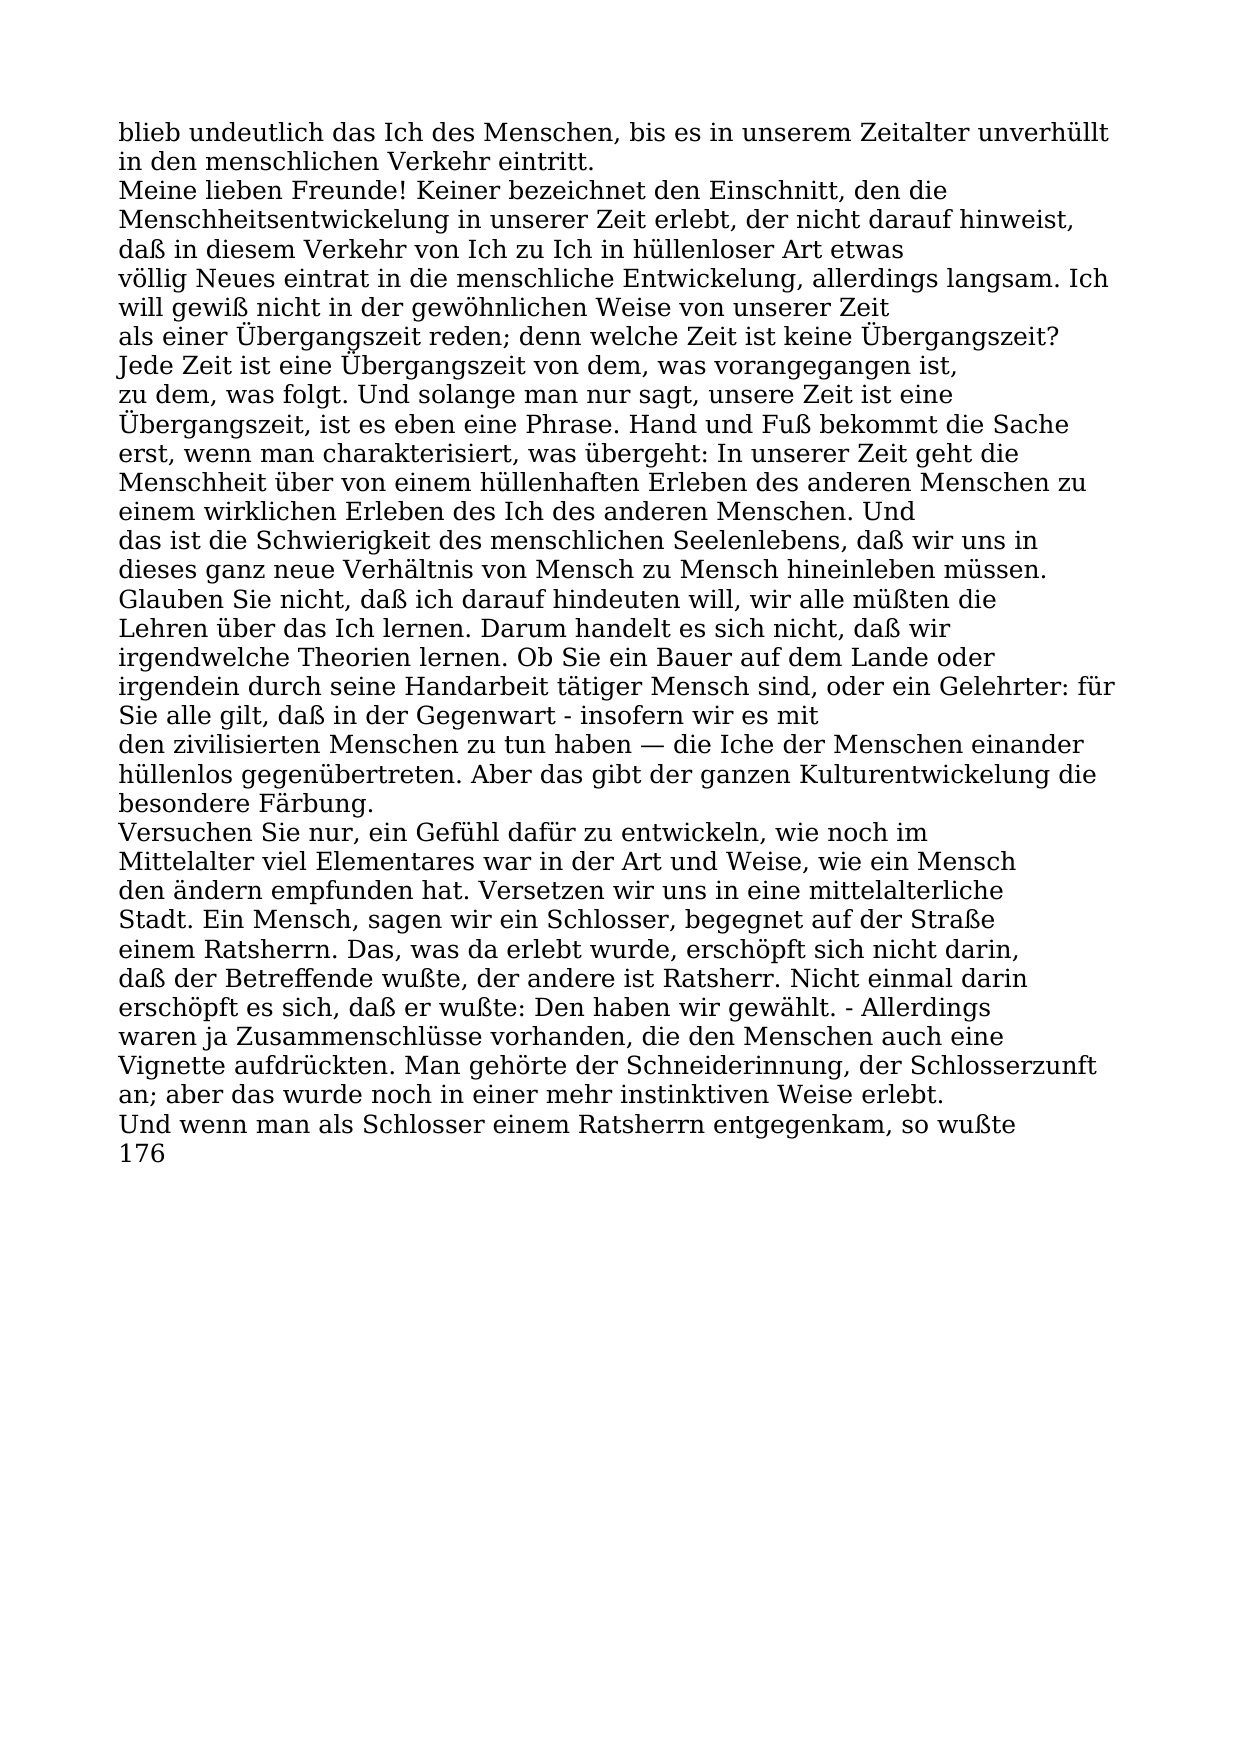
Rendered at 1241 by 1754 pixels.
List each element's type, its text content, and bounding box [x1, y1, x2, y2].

text Glauben Sie nicht, daß ich darauf hindeuten will, wir alle müßten die [118, 585, 1122, 614]
text einem Ratsherrn. Das, was da erlebt wurde, erschöpft sich nicht darin, [118, 935, 1122, 964]
text Menschheitsentwickelung in unserer Zeit erlebt, der nicht darauf hinweist, daß in diesem Verkehr von Ich zu Ich in hüllenloser Art etwas [118, 206, 1122, 264]
text daß der Betreffende wußte, der andere ist Ratsherr. Nicht einmal darin [118, 964, 1122, 993]
text das ist die Schwierigkeit des menschlichen Seelenlebens, daß wir uns in [118, 526, 1122, 556]
text waren ja Zusammenschlüsse vorhanden, die den Menschen auch eine [118, 1022, 1122, 1051]
text Menschheit über von einem hüllenhaften Erleben des anderen Menschen zu einem wirklichen Erleben des Ich des anderen Menschen. Und [118, 468, 1122, 526]
text blieb undeutlich das Ich des Menschen, bis es in unserem Zeitalter unverhüllt in den menschlichen Verkehr eintritt. [118, 118, 1122, 176]
text erschöpft es sich, daß er wußte: Den haben wir gewählt. - Allerdings [118, 993, 1122, 1022]
text dieses ganz neue Verhältnis von Mensch zu Mensch hineinleben müssen. [118, 556, 1122, 585]
text völlig Neues eintrat in die menschliche Entwickelung, allerdings langsam. Ich will gewiß nicht in der gewöhnlichen Weise von unserer Zeit [118, 264, 1122, 322]
text Meine lieben Freunde! Keiner bezeichnet den Einschnitt, den die [118, 176, 1122, 206]
text 176 [118, 1139, 1122, 1168]
text als einer Übergangszeit reden; denn welche Zeit ist keine Übergangszeit? Jede Zeit ist eine Übergangszeit von dem, was vorangegangen ist, [118, 322, 1122, 381]
text erst, wenn man charakterisiert, was übergeht: In unserer Zeit geht die [118, 439, 1122, 468]
text Lehren über das Ich lernen. Darum handelt es sich nicht, daß wir [118, 614, 1122, 643]
text Versuchen Sie nur, ein Gefühl dafür zu entwickeln, wie noch im [118, 818, 1122, 847]
text den ändern empfunden hat. Versetzen wir uns in eine mittelalterliche [118, 876, 1122, 906]
text irgendein durch seine Handarbeit tätiger Mensch sind, oder ein Gelehrter: für Sie alle gilt, daß in der Gegenwart - insofern wir es mit [118, 672, 1122, 731]
text Mittelalter viel Elementares war in der Art und Weise, wie ein Mensch [118, 847, 1122, 876]
text Vignette aufdrückten. Man gehörte der Schneiderinnung, der Schlosserzunft an; aber das wurde noch in einer mehr instinktiven Weise erlebt. [118, 1051, 1122, 1110]
text irgendwelche Theorien lernen. Ob Sie ein Bauer auf dem Lande oder [118, 643, 1122, 672]
text Stadt. Ein Mensch, sagen wir ein Schlosser, begegnet auf der Straße [118, 906, 1122, 935]
text den zivilisierten Menschen zu tun haben — die Iche der Menschen einander hüllenlos gegenübertreten. Aber das gibt der ganzen Kulturentwickelung die besondere Färbung. [118, 731, 1122, 818]
text Und wenn man als Schlosser einem Ratsherrn entgegenkam, so wußte [118, 1110, 1122, 1139]
text zu dem, was folgt. Und solange man nur sagt, unsere Zeit ist eine Übergangszeit, ist es eben eine Phrase. Hand und Fuß bekommt die Sache [118, 381, 1122, 439]
